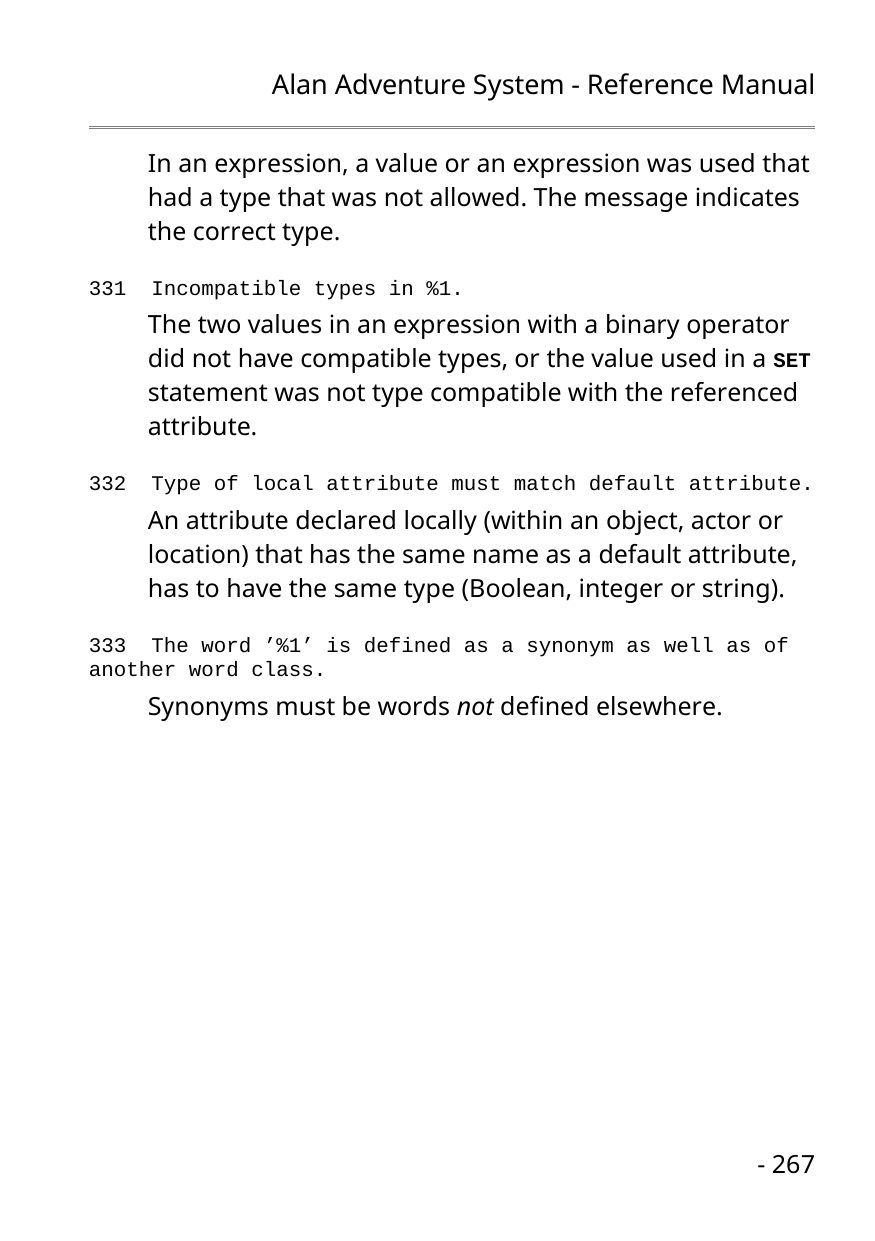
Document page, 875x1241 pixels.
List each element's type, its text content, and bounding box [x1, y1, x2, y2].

text 332 Type of local attribute must match default attribute. [88, 473, 815, 497]
text Synonyms must be words not defined elsewhere. [148, 689, 815, 723]
text 331 Incompatible types in %1. [88, 277, 815, 301]
text In an expression, a value or an expression was used that had a type that was not allowed. The message indicates the correct type. [148, 146, 815, 247]
text The two values in an expression with a binary operator did not have compatible types, or the value used in a SET statement was not type compatible with the referenced attribute. [148, 307, 815, 443]
text 333 The word ’%1’ is defined as a synonym as well as of another word class. [88, 635, 815, 683]
text An attribute declared locally (within an object, actor or location) that has the same name as a default attribute, has to have the same type (Boolean, integer or string). [148, 503, 815, 605]
